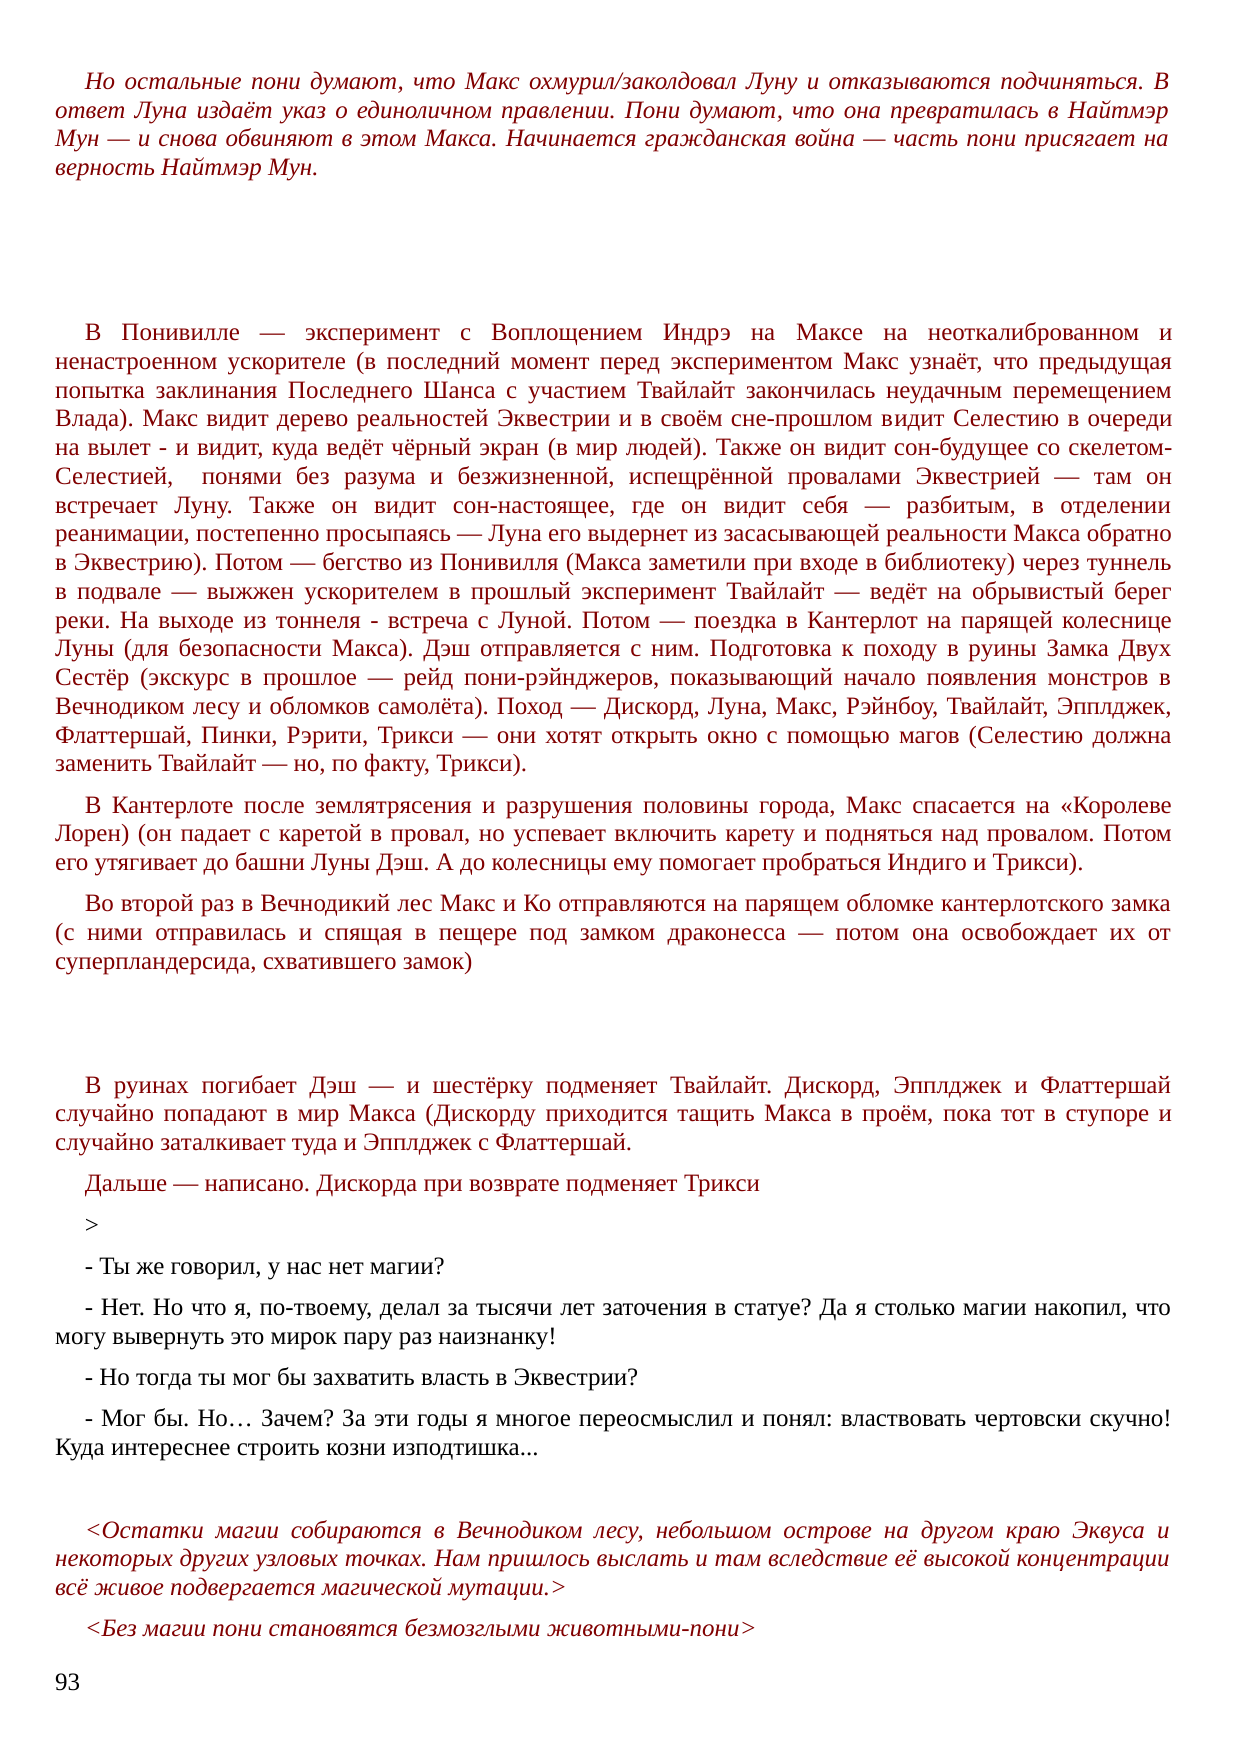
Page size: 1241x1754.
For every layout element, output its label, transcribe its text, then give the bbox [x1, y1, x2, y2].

text В руинах погибает Дэш — и шестёрку подменяет Твайлайт. Дискорд, Эпплджек и Флаттершай случайно попадают в мир Макса (Дискорду приходится тащить Макса в проём, пока тот в ступоре и случайно заталкивает туда и Эпплджек с Флаттершай. [55, 1070, 1173, 1156]
text В Кантерлоте после землятрясения и разрушения половины города, Макс спасается на «Королеве Лорен) (он падает с каретой в провал, но успевает включить карету и подняться над провалом. Потом его утягивает до башни Луны Дэш. А до колесницы ему помогает пробраться Индиго и Трикси). [55, 790, 1173, 876]
text > [55, 1210, 1173, 1238]
text <Без магии пони становятся безмозглыми животными-пони> [55, 1613, 1173, 1642]
text <Остатки магии собираются в Вечнодиком лесу, небольшом острове на другом краю Эквуса и некоторых других узловых точках. Нам пришлось выслать и там вследствие её высокой концентрации всё живое подвергается магической мутации.> [55, 1515, 1173, 1601]
text - Мог бы. Но… Зачем? За эти годы я многое переосмыслил и понял: властвовать чертовски скучно! Куда интереснее строить козни изподтишка... [55, 1403, 1173, 1461]
text - Нет. Но что я, по-твоему, делал за тысячи лет заточения в статуе? Да я столько магии накопил, что могу вывернуть это мирок пару раз наизнанку! [55, 1292, 1173, 1350]
text Дальше — написано. Дискорда при возврате подменяет Трикси [55, 1168, 1173, 1197]
text Во второй раз в Вечнодикий лес Макс и Ко отправляются на парящем обломке кантерлотского замка (с ними отправилась и спящая в пещере под замком драконесса — потом она освобождает их от суперпландерсида, схватившего замок) [55, 888, 1173, 975]
text В Понивилле — эксперимент с Воплощением Индрэ на Максе на неоткалиброванном и ненастроенном ускорителе (в последний момент перед экспериментом Макс узнаёт, что предыдущая попытка заклинания Последнего Шанса с участием Твайлайт закончилась неудачным перемещением Влада). Макс видит дерево реальностей Эквестрии и в своём сне-прошлом видит Селестию в очереди на вылет - и видит, куда ведёт чёрный экран (в мир людей). Также он видит сон-будущее со скелетом-Селестией, понями без разума и безжизненной, испещрённой провалами Эквестрией — там он встречает Луну. Также он видит сон-настоящее, где он видит себя — разбитым, в отделении реанимации, постепенно просыпаясь — Луна его выдернет из засасывающей реальности Макса обратно в Эквестрию). Потом — бегство из Понивилля (Макса заметили при входе в библиотеку) через туннель в подвале — выжжен ускорителем в прошлый эксперимент Твайлайт — ведёт на обрывистый берег реки. На выходе из тоннеля - встреча с Луной. Потом — поездка в Кантерлот на парящей колеснице Луны (для безопасности Макса). Дэш отправляется с ним. Подготовка к походу в руины Замка Двух Сестёр (экскурс в прошлое — рейд пони-рэйнджеров, показывающий начало появления монстров в Вечнодиком лесу и обломков самолёта). Поход — Дискорд, Луна, Макс, Рэйнбоу, Твайлайт, Эпплджек, Флаттершай, Пинки, Рэрити, Трикси — они хотят открыть окно с помощью магов (Селестию должна заменить Твайлайт — но, по факту, Трикси). [55, 317, 1173, 777]
text Но остальные пони думают, что Макс охмурил/заколдовал Луну и отказываются подчиняться. В ответ Луна издаёт указ о единоличном правлении. Пони думают, что она превратилась в Найтмэр Мун — и снова обвиняют в этом Макса. Начинается гражданская война — часть пони присягает на верность Найтмэр Мун. [55, 66, 1173, 181]
text - Ты же говорил, у нас нет магии? [55, 1251, 1173, 1280]
text - Но тогда ты мог бы захватить власть в Эквестрии? [55, 1362, 1173, 1391]
